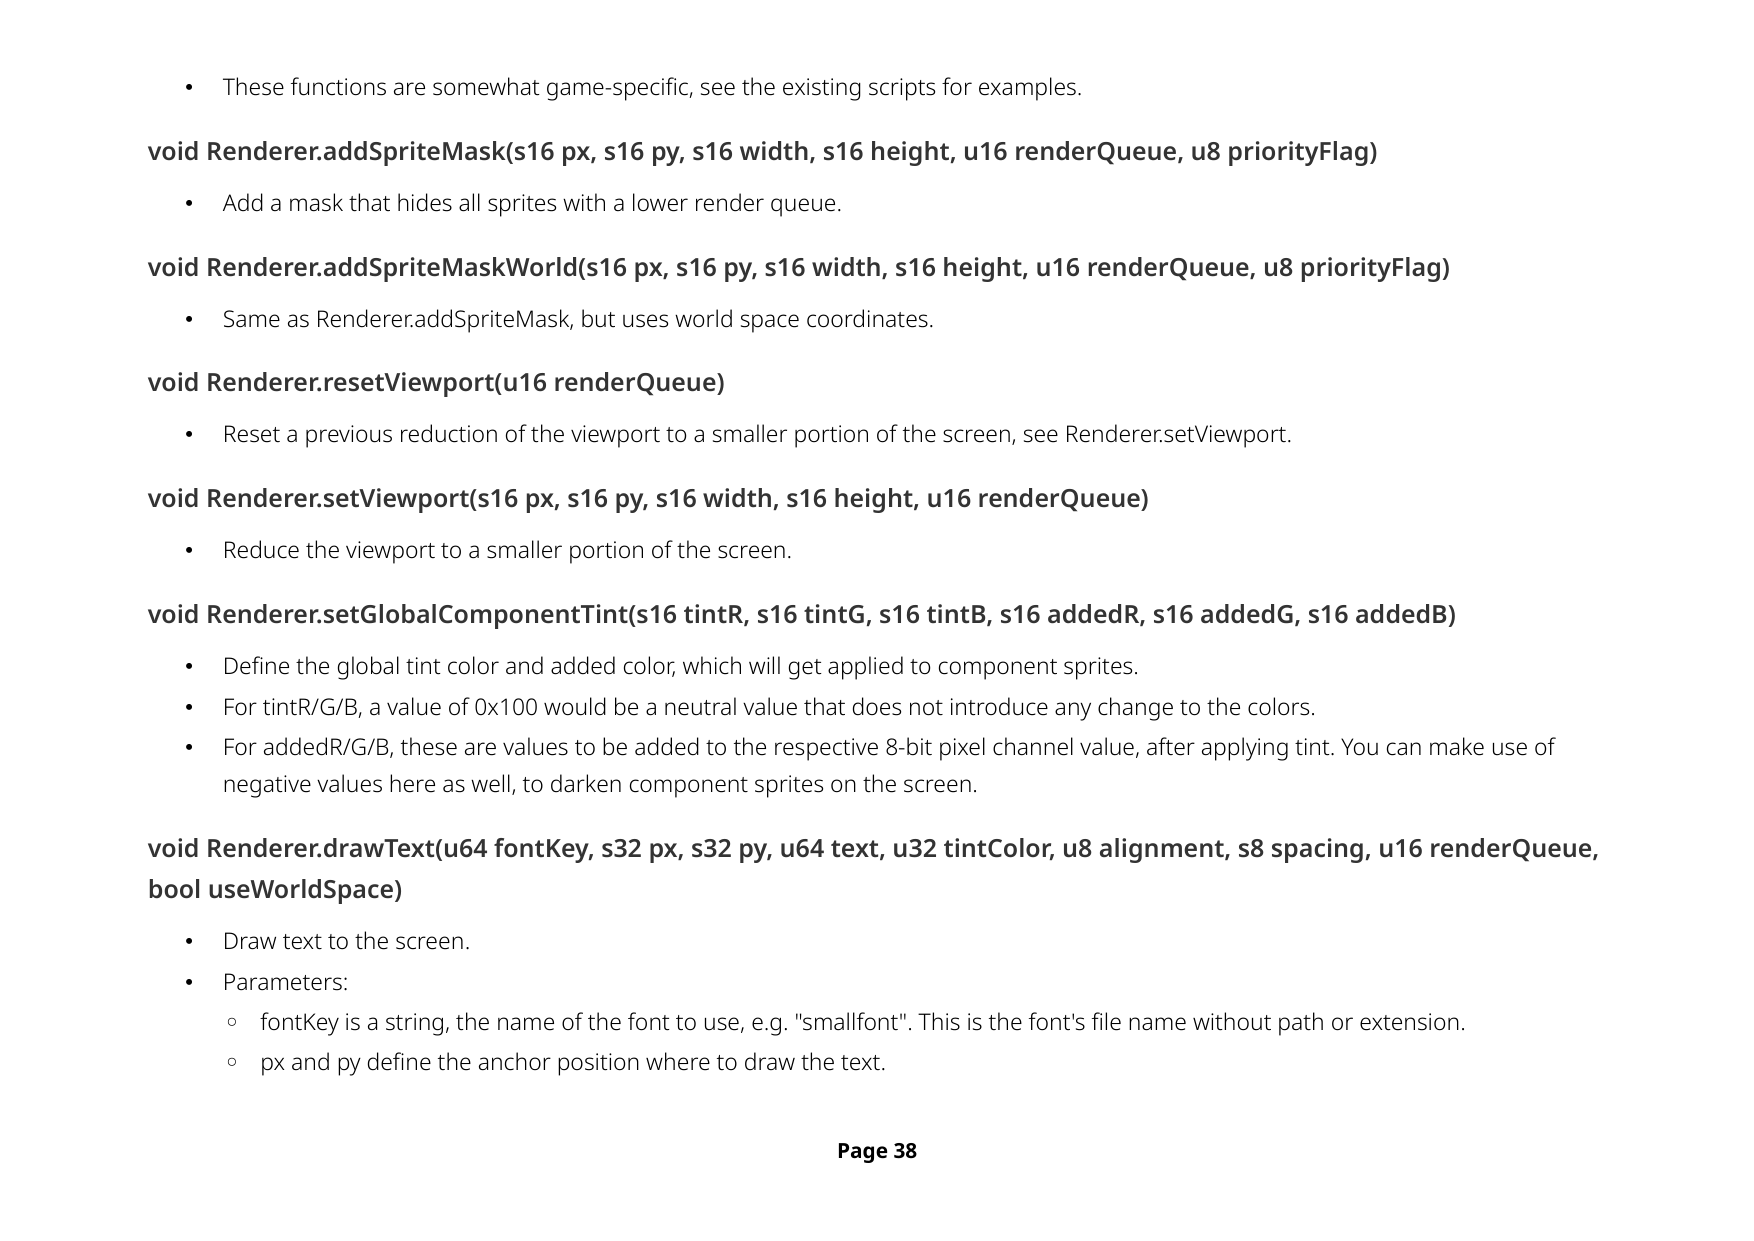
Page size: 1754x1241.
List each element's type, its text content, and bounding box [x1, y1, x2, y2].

list Parameters: [185, 965, 1606, 997]
list px and py define the anchor position where to draw the text. [223, 1046, 1606, 1077]
list For addedR/G/B, these are values to be added to the respective 8-bit pixel channel value, after applying tint. You can make use of negative values here as well, to darken component sprites on the screen. [185, 731, 1606, 799]
list Draw text to the screen. [185, 925, 1606, 956]
subtitle void Renderer.resetViewport(u16 renderQueue) [148, 365, 1606, 399]
list fontKey is a string, the name of the font to use, e.g. "smallfont". This is the font's file name without path or extension. [223, 1006, 1606, 1037]
list Reset a previous reduction of the viewport to a smaller portion of the screen, see Renderer.setViewport. [185, 418, 1606, 449]
subtitle void Renderer.drawText(u64 fontKey, s32 px, s32 py, u64 text, u32 tintColor, u8 alignment, s8 spacing, u16 renderQueue, bool useWorldSpace) [148, 831, 1606, 906]
list Add a mask that hides all sprites with a lower render queue. [185, 187, 1606, 218]
subtitle void Renderer.setGlobalComponentTint(s16 tintR, s16 tintG, s16 tintB, s16 addedR, s16 addedG, s16 addedB) [148, 597, 1606, 631]
list Same as Renderer.addSpriteMask, but uses world space coordinates. [185, 302, 1606, 334]
list Reduce the viewport to a smaller portion of the screen. [185, 534, 1606, 565]
list These functions are somewhat game-specific, see the existing scripts for examples. [185, 71, 1606, 102]
subtitle void Renderer.setViewport(s16 px, s16 py, s16 width, s16 height, u16 renderQueue) [148, 481, 1606, 515]
subtitle void Renderer.addSpriteMaskWorld(s16 px, s16 py, s16 width, s16 height, u16 renderQueue, u8 priorityFlag) [148, 249, 1606, 283]
list Define the global tint color and added color, which will get applied to component sprites. [185, 650, 1606, 681]
list For tintR/G/B, a value of 0x100 would be a neutral value that does not introduce any change to the colors. [185, 690, 1606, 722]
subtitle void Renderer.addSpriteMask(s16 px, s16 py, s16 width, s16 height, u16 renderQueue, u8 priorityFlag) [148, 133, 1606, 167]
